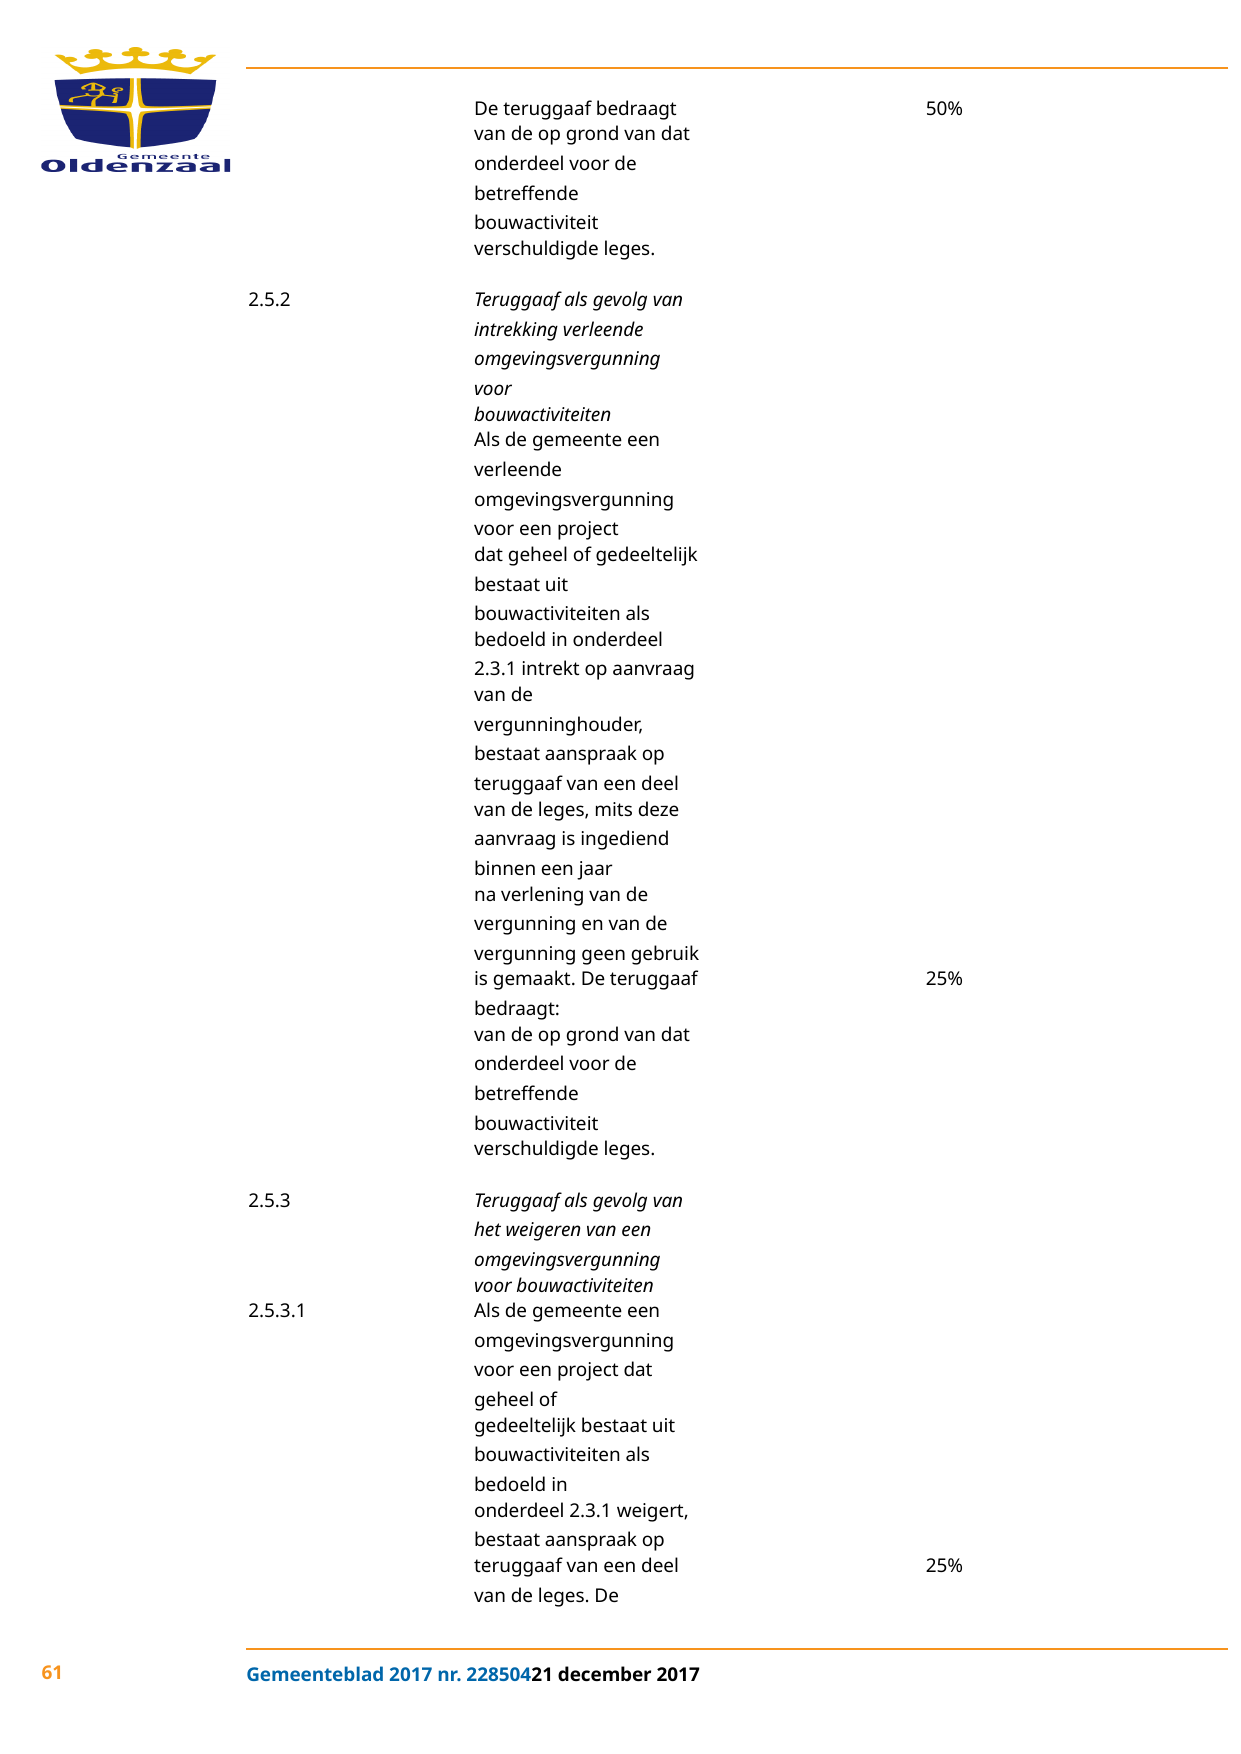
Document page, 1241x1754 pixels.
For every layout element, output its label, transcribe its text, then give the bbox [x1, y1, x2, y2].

table_cell 50% [926, 95, 1152, 121]
table_cell [700, 881, 926, 966]
table_cell 2.5.3 [248, 1187, 474, 1272]
table_cell bedoeld in onderdeel 2.3.1 intrekt op aanvraag [474, 626, 700, 681]
table_cell [248, 881, 474, 966]
table_cell verschuldigde leges. [474, 235, 700, 261]
table_cell gedeeltelijk bestaat uit bouwactiviteiten als bedoeld in [474, 1412, 700, 1497]
table_cell [248, 1021, 474, 1135]
table_cell [248, 966, 474, 1021]
table_cell [926, 1187, 1152, 1272]
table_cell 2.5.2 [248, 286, 474, 401]
table_cell 25% [926, 1552, 1152, 1607]
table_cell [926, 286, 1152, 401]
table_cell [700, 681, 926, 796]
table_cell [926, 881, 1152, 966]
table_cell [926, 1298, 1152, 1412]
table_cell Als de gemeente een verleende omgevingsvergunning voor een project [474, 427, 700, 541]
table_cell [926, 1272, 1152, 1297]
table_cell [700, 1412, 926, 1497]
table_cell [700, 95, 926, 121]
table_cell [248, 1412, 474, 1497]
table_cell [700, 541, 926, 626]
table_cell verschuldigde leges. [474, 1135, 700, 1161]
table_cell [700, 1135, 926, 1161]
table_cell [700, 626, 926, 681]
table_cell [700, 261, 926, 286]
table_cell [248, 626, 474, 681]
table_cell [926, 796, 1152, 881]
table_cell teruggaaf van een deel van de leges. De [474, 1552, 700, 1607]
table_cell [926, 541, 1152, 626]
table_cell [700, 796, 926, 881]
table_cell [700, 1552, 926, 1607]
table_cell [248, 261, 474, 286]
table_cell van de op grond van dat onderdeel voor de betreffende bouwactiviteit [474, 121, 700, 235]
table_cell [700, 1187, 926, 1272]
table_cell bouwactiviteiten [474, 401, 700, 427]
table_cell [248, 1272, 474, 1297]
table_cell dat geheel of gedeeltelijk bestaat uit bouwactiviteiten als [474, 541, 700, 626]
table_cell [248, 235, 474, 261]
table_cell [700, 286, 926, 401]
table_cell [248, 1552, 474, 1607]
table_cell [700, 1021, 926, 1135]
table_cell [248, 1161, 474, 1187]
table_cell [248, 1135, 474, 1161]
table_cell [926, 401, 1152, 427]
table_cell [926, 235, 1152, 261]
table_cell De teruggaaf bedraagt [474, 95, 700, 121]
table_cell Als de gemeente een omgevingsvergunning voor een project dat geheel of [474, 1298, 700, 1412]
table_cell [248, 95, 474, 121]
table_cell [926, 261, 1152, 286]
table_cell [926, 1135, 1152, 1161]
table_cell [700, 966, 926, 1021]
table_cell van de vergunninghouder, bestaat aanspraak op teruggaaf van een deel [474, 681, 700, 796]
table_cell [474, 261, 700, 286]
table_cell [926, 1021, 1152, 1135]
picture [41, 47, 231, 172]
table_cell [700, 1497, 926, 1552]
table_cell 2.5.3.1 [248, 1298, 474, 1412]
table_cell [700, 1298, 926, 1412]
table_cell is gemaakt. De teruggaaf bedraagt: [474, 966, 700, 1021]
table_cell [926, 1412, 1152, 1497]
table_cell [926, 1497, 1152, 1552]
table_cell [926, 1161, 1152, 1187]
table_cell 25% [926, 966, 1152, 1021]
table_cell Teruggaaf als gevolg van het weigeren van een omgevingsvergunning [474, 1187, 700, 1272]
table_cell na verlening van de vergunning en van de vergunning geen gebruik [474, 881, 700, 966]
table_cell [248, 1497, 474, 1552]
table_cell onderdeel 2.3.1 weigert, bestaat aanspraak op [474, 1497, 700, 1552]
table_cell van de leges, mits deze aanvraag is ingediend binnen een jaar [474, 796, 700, 881]
table_cell [248, 541, 474, 626]
table_cell [700, 1161, 926, 1187]
table_cell [248, 427, 474, 541]
table_cell [248, 796, 474, 881]
table_cell [248, 121, 474, 235]
table_cell Teruggaaf als gevolg van intrekking verleende omgevingsvergunning voor [474, 286, 700, 401]
table_cell [474, 1161, 700, 1187]
table_cell [700, 1272, 926, 1297]
table_cell voor bouwactiviteiten [474, 1272, 700, 1297]
table_cell [926, 626, 1152, 681]
table_cell [700, 427, 926, 541]
table_cell van de op grond van dat onderdeel voor de betreffende bouwactiviteit [474, 1021, 700, 1135]
table_cell [700, 401, 926, 427]
table_cell [700, 121, 926, 235]
table_cell [700, 235, 926, 261]
table_cell [248, 681, 474, 796]
table_cell [248, 401, 474, 427]
table_cell [926, 121, 1152, 235]
